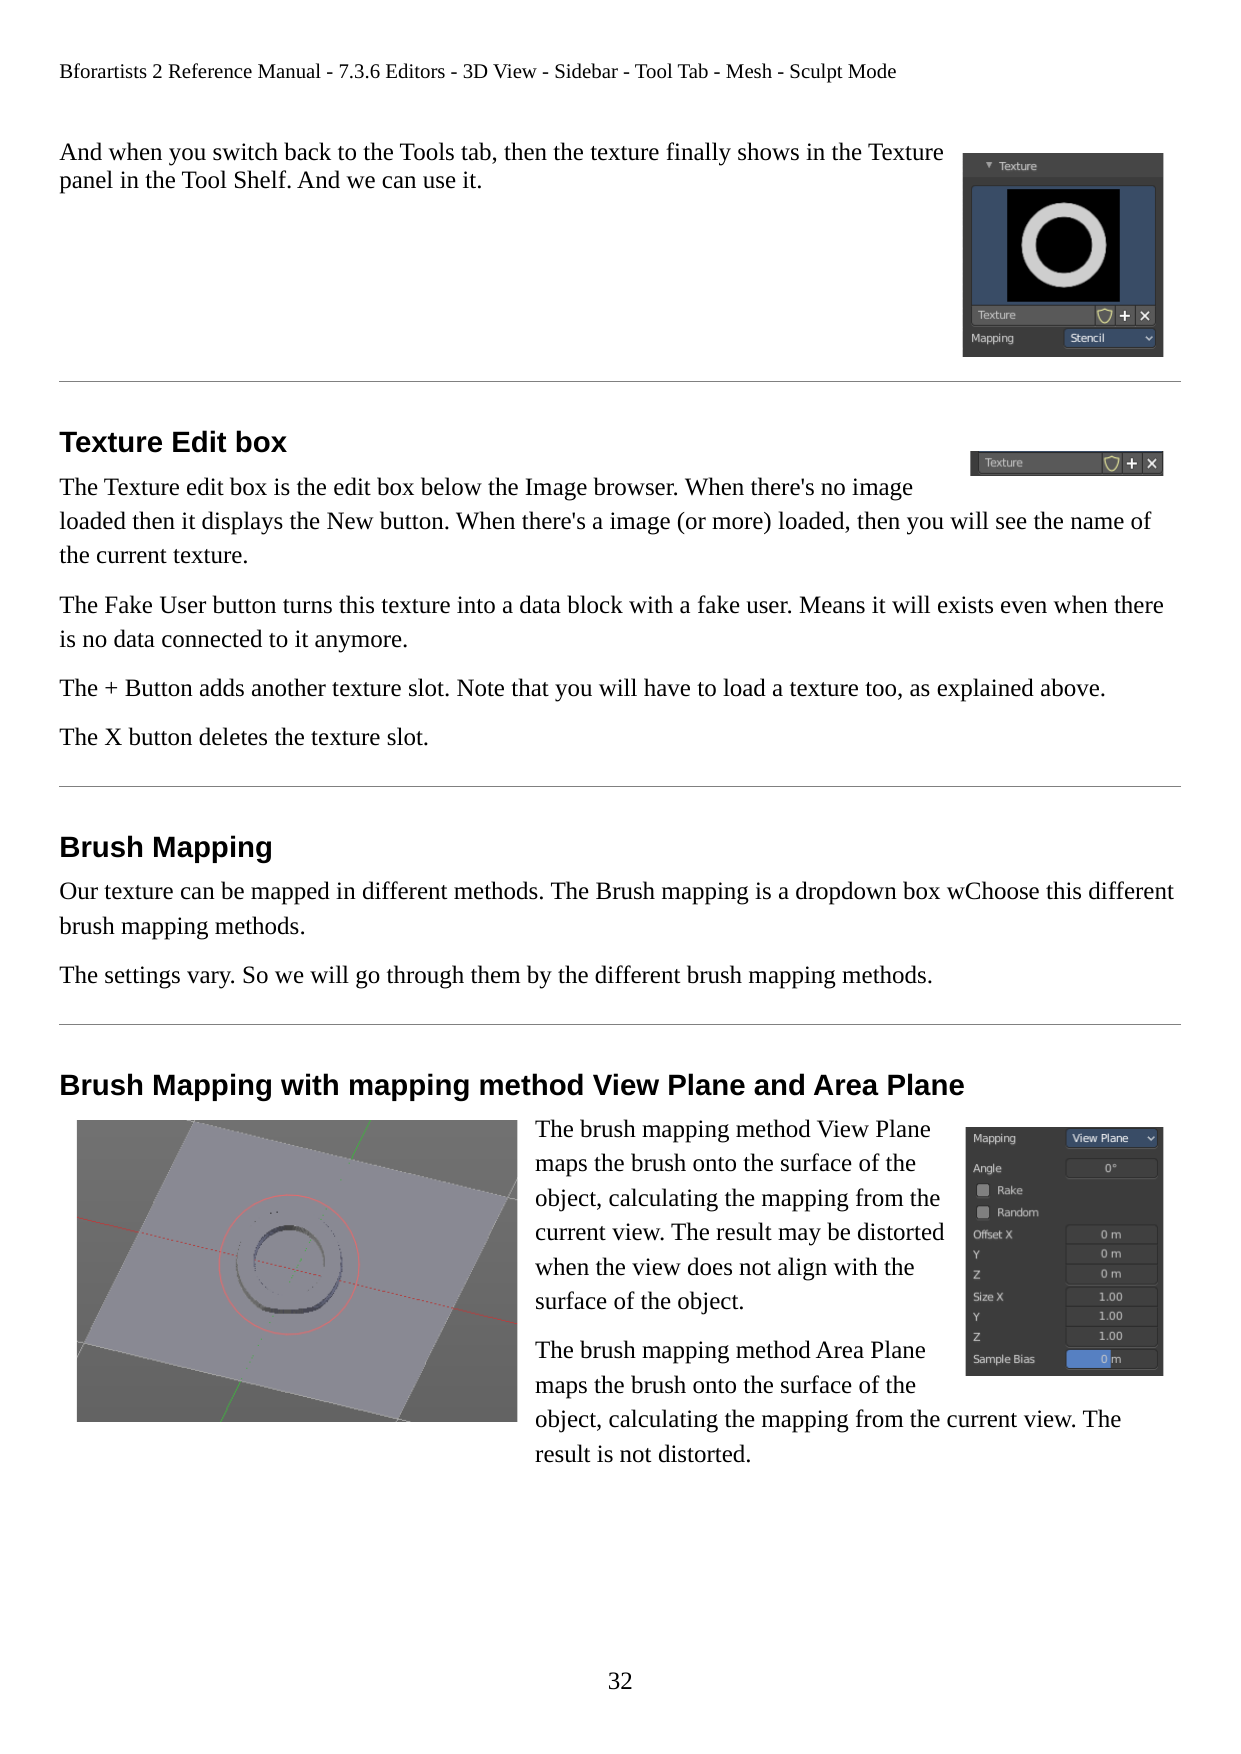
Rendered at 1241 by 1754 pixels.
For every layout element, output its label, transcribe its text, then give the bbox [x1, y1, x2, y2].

text And when you switch back to the Tools tab, then the texture finally shows in the Texture panel in the Tool Shelf. And we can use it. [59, 137, 1181, 194]
subtitle Brush Mapping with mapping method View Plane and Area Plane [59, 1068, 1181, 1101]
text The + Button adds another texture slot. Note that you will have to load a texture too, as explained above. [59, 673, 1181, 702]
text The Fake User button turns this texture into a data block with a fake user. Means it will exists even when there is no data connected to it anymore. [59, 590, 1181, 653]
text The X button deletes the texture slot. [59, 722, 1181, 751]
text The Texture edit box is the edit box below the Image browser. When there's no image loaded then it displays the New button. When there's a image (or more) loaded, then you will see the name of the current texture. [59, 472, 1181, 569]
picture [965, 1127, 1164, 1376]
text The settings vary. So we will go through them by the different brush mapping methods. [59, 960, 1181, 989]
picture [76, 1120, 518, 1422]
picture [962, 153, 1164, 357]
text Our texture can be mapped in different methods. The Brush mapping is a dropdown box wChoose this different brush mapping methods. [59, 876, 1181, 939]
picture [970, 451, 1164, 476]
subtitle Brush Mapping [59, 830, 1181, 864]
subtitle Texture Edit box [59, 425, 1181, 459]
text The brush mapping method View Plane maps the brush onto the surface of the object, calculating the mapping from the current view. The result may be distorted when the view does not align with the surface of the object. [59, 1114, 1181, 1315]
text The brush mapping method Area Plane maps the brush onto the surface of the object, calculating the mapping from the current view. The result is not distorted. [59, 1335, 1181, 1468]
